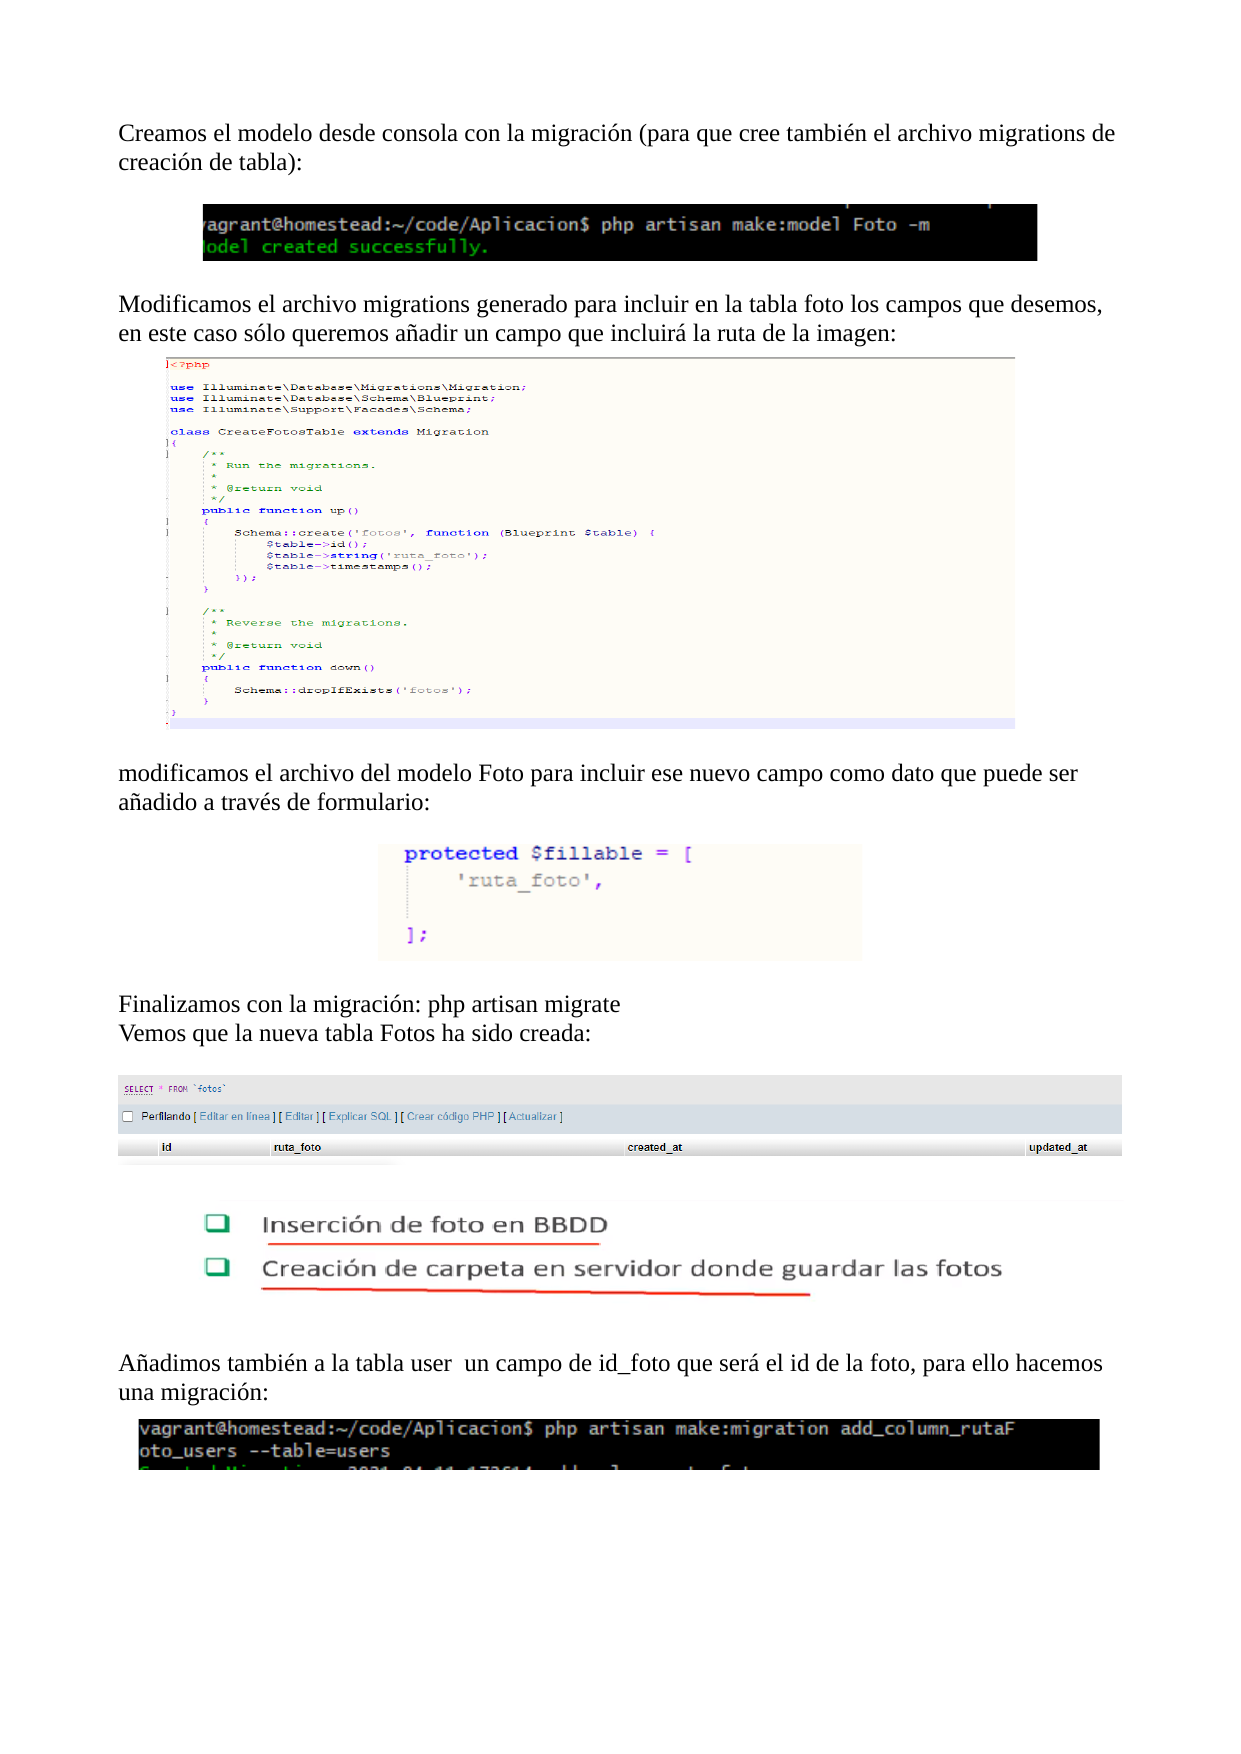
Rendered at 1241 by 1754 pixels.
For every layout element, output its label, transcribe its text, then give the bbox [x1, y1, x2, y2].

picture [138, 1419, 1100, 1470]
text Finalizamos con la migración: php artisan migrate [118, 989, 1122, 1018]
picture [377, 844, 863, 961]
text Modificamos el archivo migrations generado para incluir en la tabla foto los campos que desemos, en este caso sólo queremos añadir un campo que incluirá la ruta de la imagen: [118, 289, 1122, 347]
picture [144, 1200, 1124, 1320]
text Creamos el modelo desde consola con la migración (para que cree también el archivo migrations de creación de tabla): [118, 118, 1122, 176]
picture [118, 1075, 1122, 1165]
text Vemos que la nueva tabla Fotos ha sido creada: [118, 1018, 1122, 1047]
text modificamos el archivo del modelo Foto para incluir ese nuevo campo como dato que puede ser añadido a través de formulario: [118, 758, 1122, 816]
text Añadimos también a la tabla user un campo de id_foto que será el id de la foto, para ello hacemos una migración: [118, 1348, 1122, 1406]
picture [202, 204, 1038, 261]
picture [166, 357, 1015, 730]
